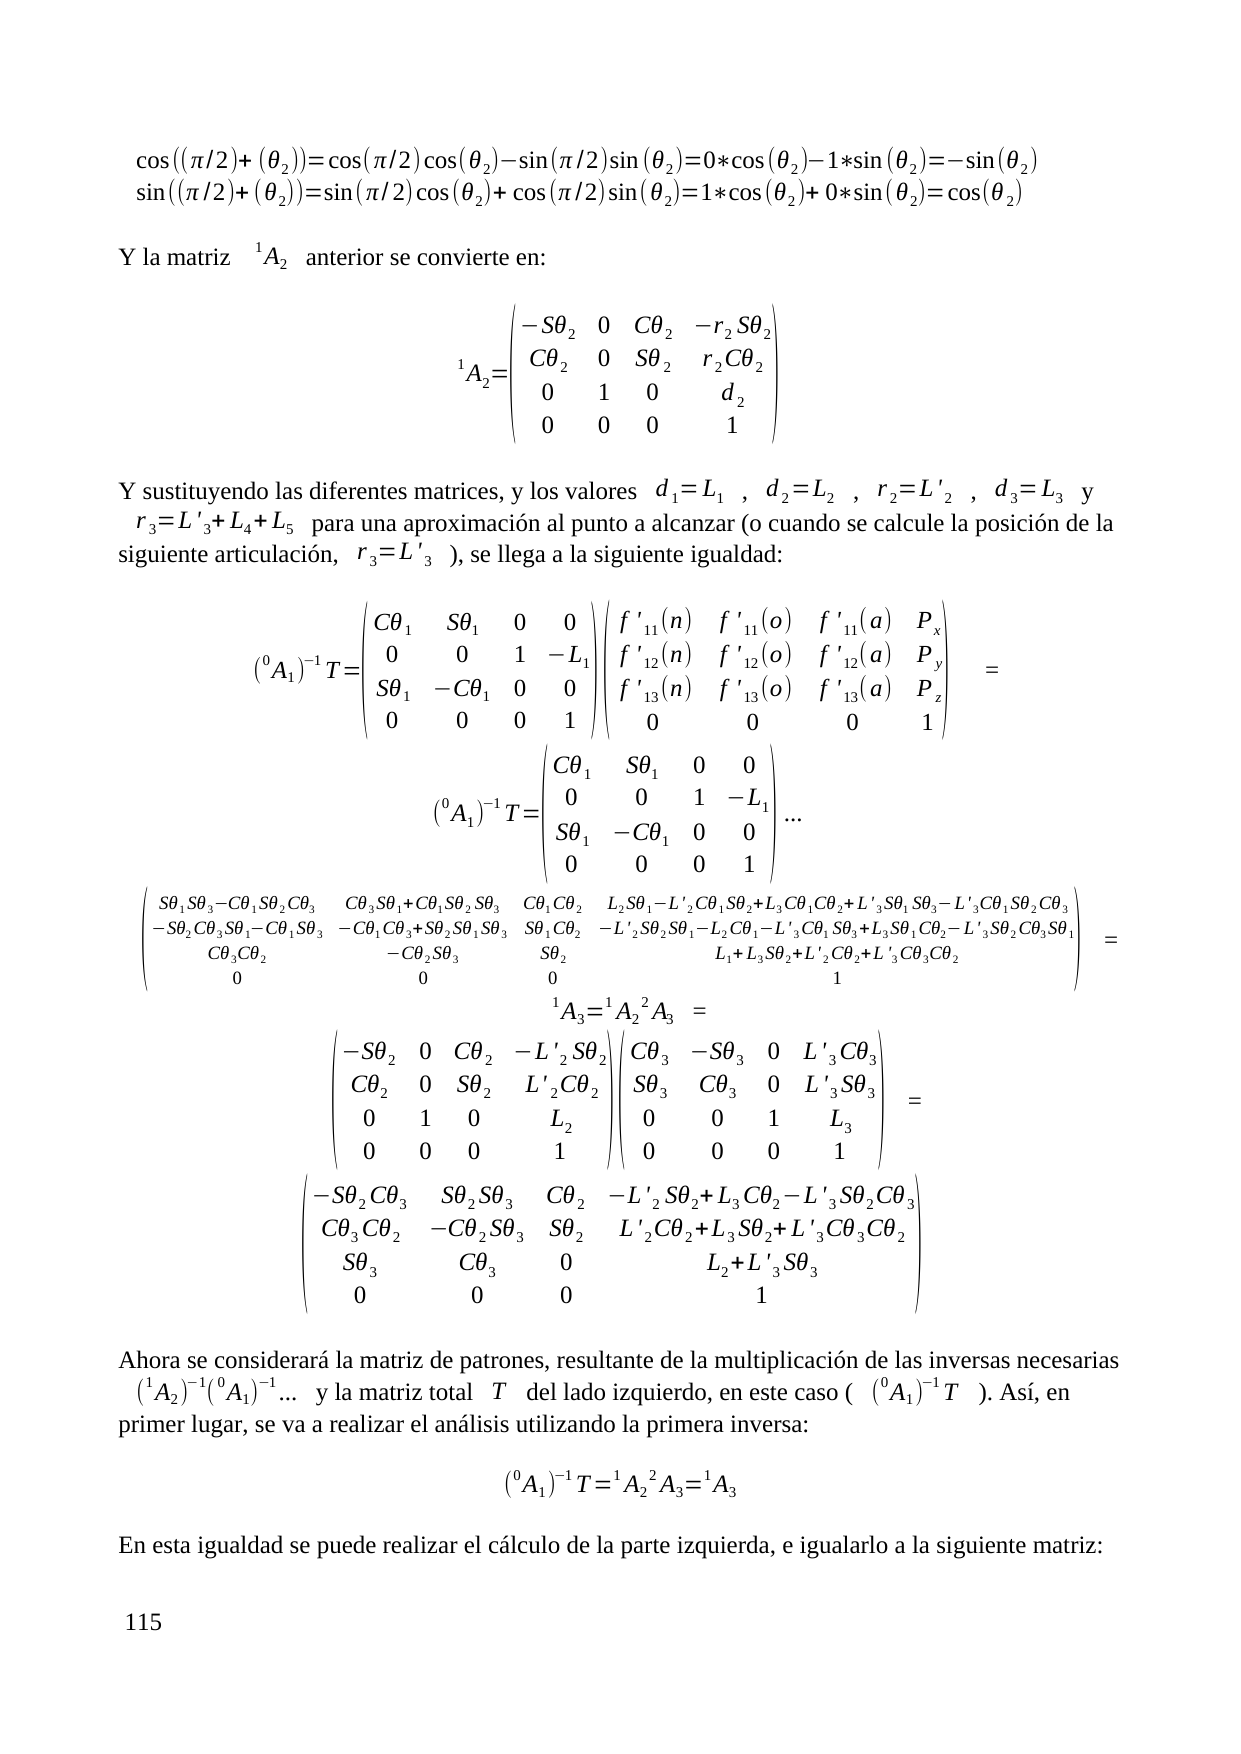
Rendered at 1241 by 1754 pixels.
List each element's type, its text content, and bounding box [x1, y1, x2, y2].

text = [118, 1028, 1122, 1172]
text En esta igualdad se puede realizar el cálculo de la parte izquierda, e igualarlo a la siguiente matriz: [118, 1530, 1122, 1559]
text Y sustituyendo las diferentes matrices, y los valores,,,ypara una aproximación al punto a alcanzar (o cuando se calcule la posición de la siguiente articulación,), se llega a la siguiente igualdad: [118, 475, 1122, 569]
text = [118, 886, 1122, 993]
text Y la matriz anterior se convierte en: [118, 238, 1122, 273]
text = [118, 598, 1122, 742]
text = [118, 993, 1122, 1028]
text Ahora se considerará la matriz de patrones, resultante de la multiplicación de las inversas necesarias y la matriz totaldel lado izquierdo, en este caso (). Así, en primer lugar, se va a realizar el análisis utilizando la primera inversa: [118, 1345, 1122, 1437]
